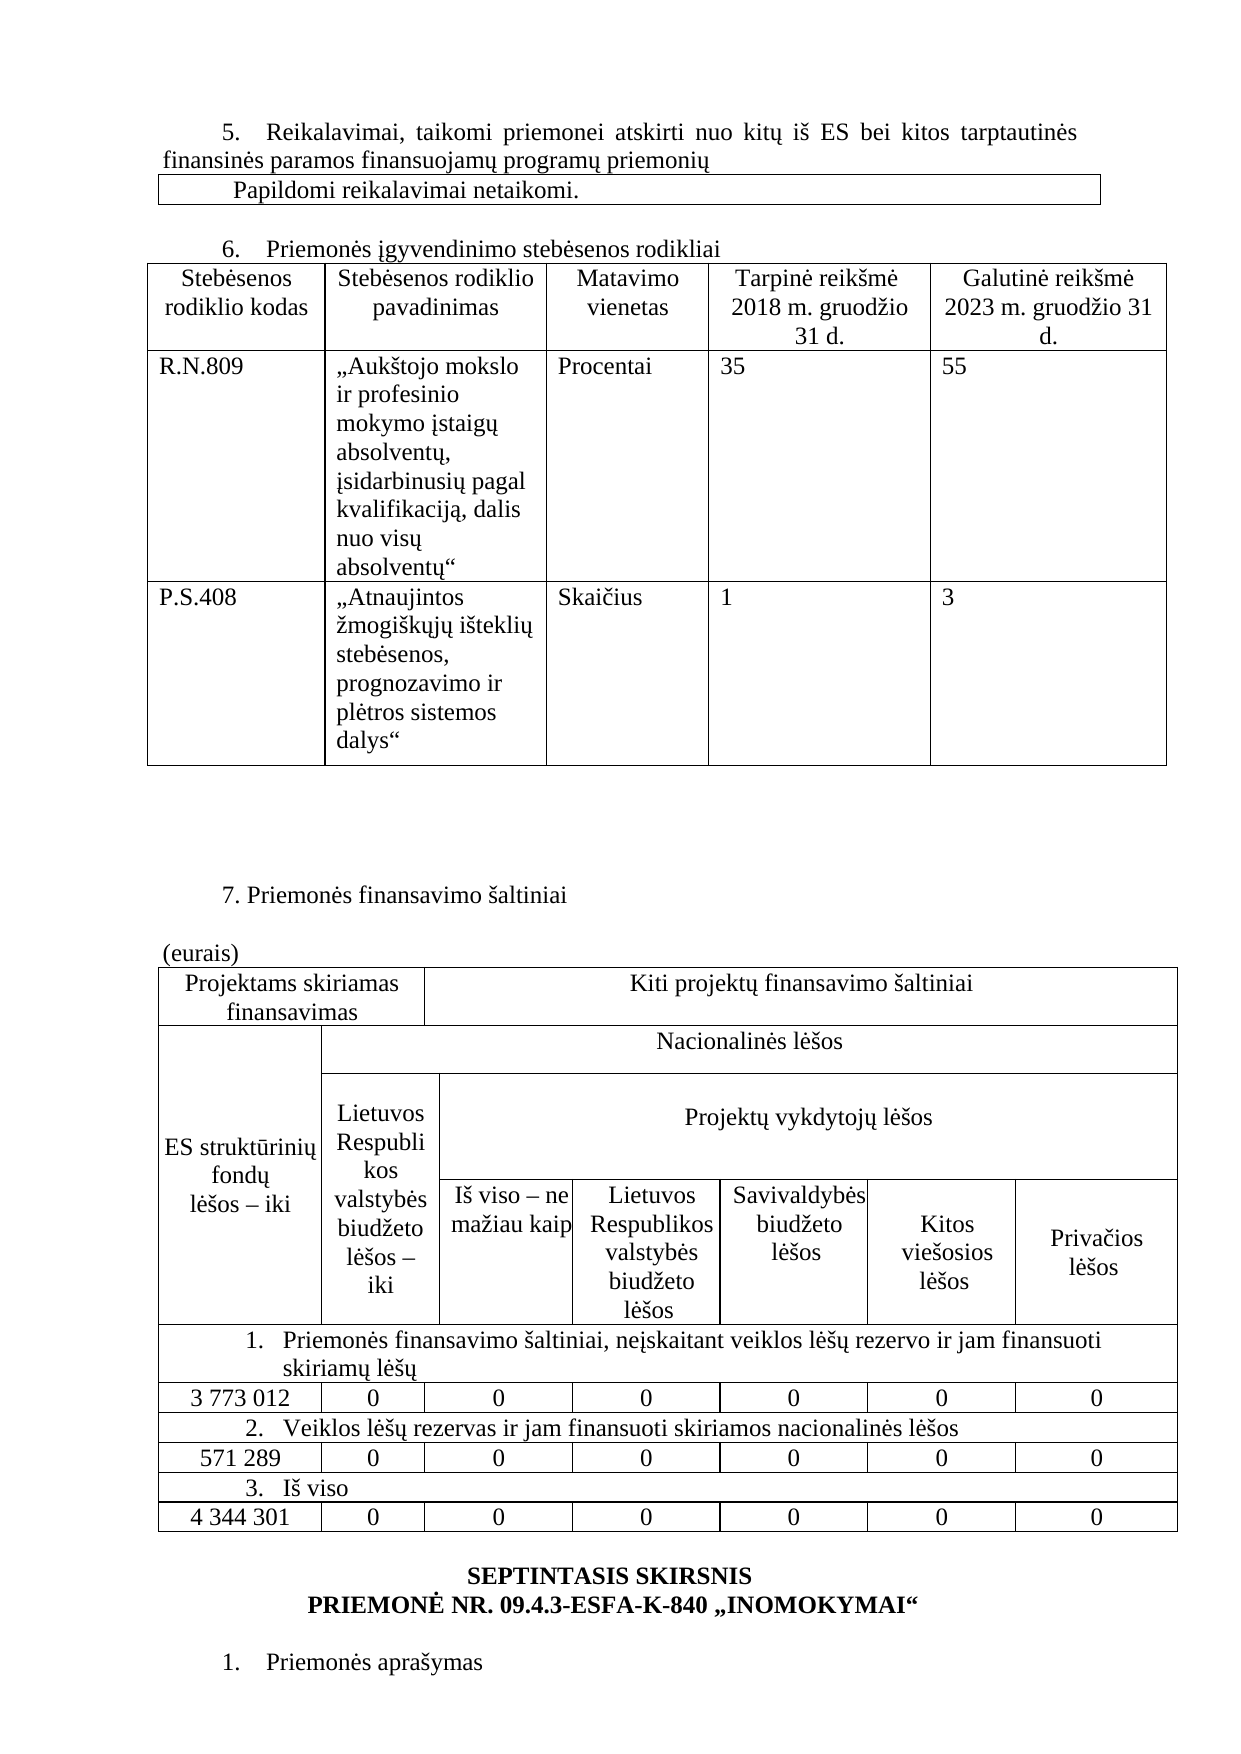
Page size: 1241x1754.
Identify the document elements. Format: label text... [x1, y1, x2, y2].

text SEPTINTASIS SKIRSNIS [148, 1561, 1078, 1590]
table_cell 3 [931, 582, 1166, 764]
table_cell 0 [721, 1503, 867, 1531]
table_cell ES struktūrinių fondų lėšos – iki [159, 1026, 321, 1324]
table_cell 1 [709, 582, 930, 764]
table_header Papildomi reikalavimai netaikomi. [159, 175, 1100, 204]
table_cell 2. Veiklos lėšų rezervas ir jam finansuoti skiriamos nacionalinės lėšos [159, 1413, 1177, 1442]
table_cell 0 [573, 1383, 719, 1412]
table_header Matavimo vienetas [547, 264, 708, 350]
table_cell Savivaldybės biudžeto lėšos [721, 1180, 867, 1324]
table_cell 0 [322, 1443, 424, 1472]
table_header Projektams skiriamas finansavimas [159, 968, 424, 1025]
table_cell Lietuvos Respublikos valstybės biudžeto lėšos – iki [322, 1074, 439, 1324]
table_cell Iš viso – ne mažiau kaip [440, 1180, 572, 1324]
table_cell 0 [425, 1383, 572, 1412]
table_cell Lietuvos Respublikos valstybės biudžeto lėšos [573, 1180, 719, 1324]
table_cell „Atnaujintos žmogiškųjų išteklių stebėsenos, prognozavimo ir plėtros sistemos dalys“ [326, 582, 546, 764]
table_cell 35 [709, 351, 930, 581]
table_cell 0 [1016, 1383, 1177, 1412]
table_cell „Aukštojo mokslo ir profesinio mokymo įstaigų absolventų, įsidarbinusių pagal kvalifikaciją, dalis nuo visų absolventų“ [326, 351, 546, 581]
text 5. Reikalavimai, taikomi priemonei atskirti nuo kitų iš ES bei kitos tarptautinės finansinės paramos finansuojamų programų priemonių [162, 117, 1078, 174]
table_cell 4 344 301 [159, 1503, 321, 1531]
table_header Kiti projektų finansavimo šaltiniai [425, 968, 1177, 1025]
text (eurais) [148, 909, 800, 967]
table_cell Projektų vykdytojų lėšos [440, 1074, 1177, 1179]
table_cell 0 [322, 1383, 424, 1412]
table_cell 0 [425, 1503, 572, 1531]
text PRIEMONĖ NR. 09.4.3-ESFA-K-840 „inomokymai“ [148, 1590, 1078, 1618]
table_cell 0 [868, 1383, 1015, 1412]
table_header Stebėsenos rodiklio pavadinimas [326, 264, 546, 350]
text 1. Priemonės aprašymas [222, 1647, 1078, 1676]
table_cell Nacionalinės lėšos [322, 1026, 1177, 1073]
table_cell 0 [573, 1443, 719, 1472]
table_cell Skaičius [547, 582, 708, 764]
table_cell 0 [721, 1443, 867, 1472]
table_cell 0 [322, 1503, 424, 1531]
table_cell R.N.809 [148, 351, 324, 581]
table_cell 3 773 012 [159, 1383, 321, 1412]
table_cell Privačios lėšos [1016, 1180, 1177, 1324]
table_header Tarpinė reikšmė 2018 m. gruodžio 31 d. [709, 264, 930, 350]
table_cell 0 [425, 1443, 572, 1472]
table_cell 571 289 [159, 1443, 321, 1472]
table_header Galutinė reikšmė 2023 m. gruodžio 31 d. [931, 264, 1166, 350]
table_cell Procentai [547, 351, 708, 581]
table_cell 0 [868, 1443, 1015, 1472]
table_header Stebėsenos rodiklio kodas [148, 264, 324, 350]
table_cell 0 [1016, 1443, 1177, 1472]
table_cell Kitos viešosios lėšos [868, 1180, 1015, 1324]
table_cell 0 [1016, 1503, 1177, 1531]
table_cell 3. Iš viso [159, 1473, 1177, 1501]
text 7. Priemonės finansavimo šaltiniai [222, 881, 1078, 909]
table_cell 1. Priemonės finansavimo šaltiniai, neįskaitant veiklos lėšų rezervo ir jam finansuoti skiriamų lėšų [159, 1325, 1177, 1382]
table_cell P.S.408 [148, 582, 324, 764]
table_cell 0 [868, 1503, 1015, 1531]
text 6. Priemonės įgyvendinimo stebėsenos rodikliai [222, 234, 1078, 262]
table_cell 55 [931, 351, 1166, 581]
table_cell 0 [721, 1383, 867, 1412]
table_cell 0 [573, 1503, 719, 1531]
